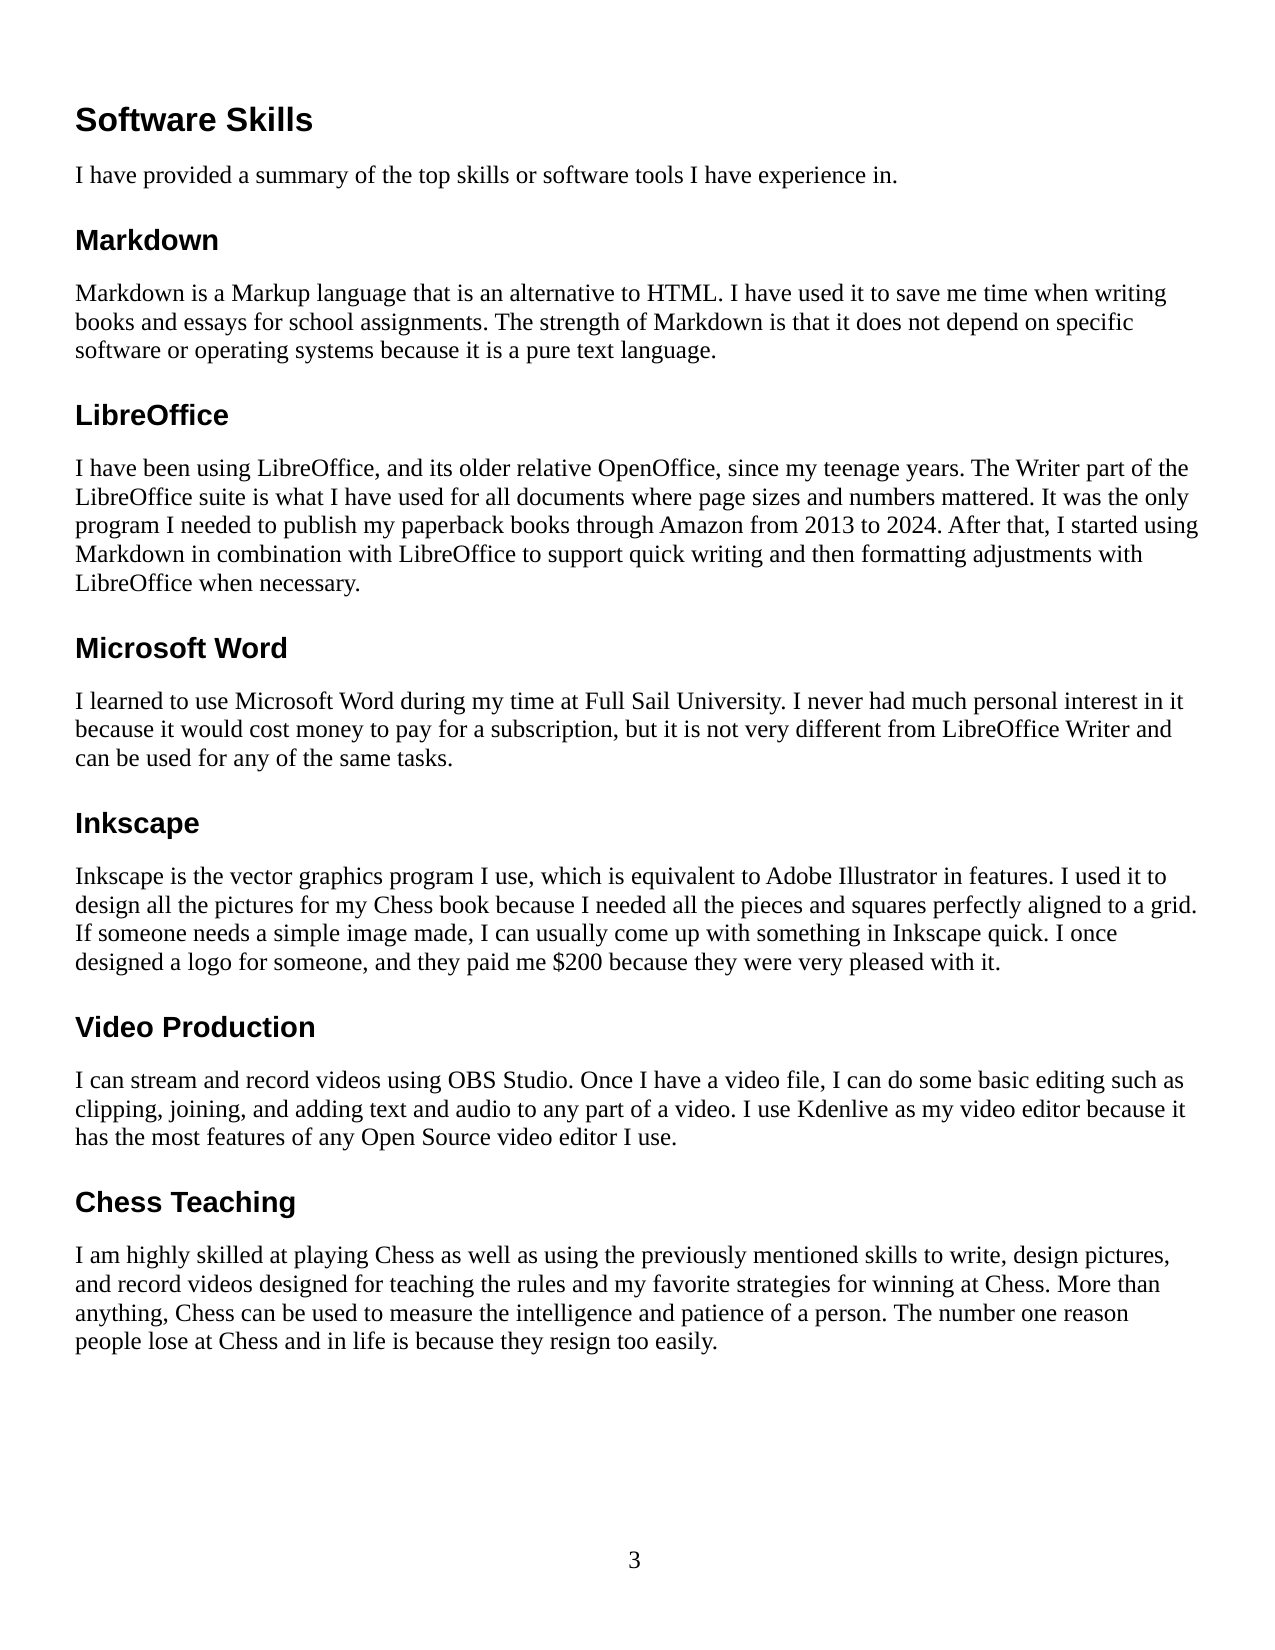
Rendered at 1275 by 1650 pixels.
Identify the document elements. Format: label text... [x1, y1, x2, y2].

text I have provided a summary of the top skills or software tools I have experience in. [75, 160, 1200, 189]
subtitle Software Skills [75, 100, 1200, 139]
subtitle Inkscape [75, 806, 1200, 839]
text Inkscape is the vector graphics program I use, which is equivalent to Adobe Illustrator in features. I used it to design all the pictures for my Chess book because I needed all the pieces and squares perfectly aligned to a grid. If someone needs a simple image made, I can usually come up with something in Inkscape quick. I once designed a logo for someone, and they paid me $200 because they were very pleased with it. [75, 861, 1200, 976]
subtitle Chess Teaching [75, 1185, 1200, 1219]
text I have been using LibreOffice, and its older relative OpenOffice, since my teenage years. The Writer part of the LibreOffice suite is what I have used for all documents where page sizes and numbers mattered. It was the only program I needed to publish my paperback books through Amazon from 2013 to 2024. After that, I started using Markdown in combination with LibreOffice to support quick writing and then formatting adjustments with LibreOffice when necessary. [75, 453, 1200, 597]
subtitle Microsoft Word [75, 631, 1200, 664]
subtitle LibreOffice [75, 398, 1200, 432]
subtitle Markdown [75, 223, 1200, 256]
subtitle Video Production [75, 1010, 1200, 1043]
text I am highly skilled at playing Chess as well as using the previously mentioned skills to write, design pictures, and record videos designed for teaching the rules and my favorite strategies for winning at Chess. More than anything, Chess can be used to measure the intelligence and patience of a person. The number one reason people lose at Chess and in life is because they resign too easily. [75, 1240, 1200, 1355]
text I can stream and record videos using OBS Studio. Once I have a video file, I can do some basic editing such as clipping, joining, and adding text and audio to any part of a video. I use Kdenlive as my video editor because it has the most features of any Open Source video editor I use. [75, 1065, 1200, 1151]
text I learned to use Microsoft Word during my time at Full Sail University. I never had much personal interest in it because it would cost money to pay for a subscription, but it is not very different from LibreOffice Writer and can be used for any of the same tasks. [75, 686, 1200, 772]
text Markdown is a Markup language that is an alternative to HTML. I have used it to save me time when writing books and essays for school assignments. The strength of Markdown is that it does not depend on specific software or operating systems because it is a pure text language. [75, 278, 1200, 364]
